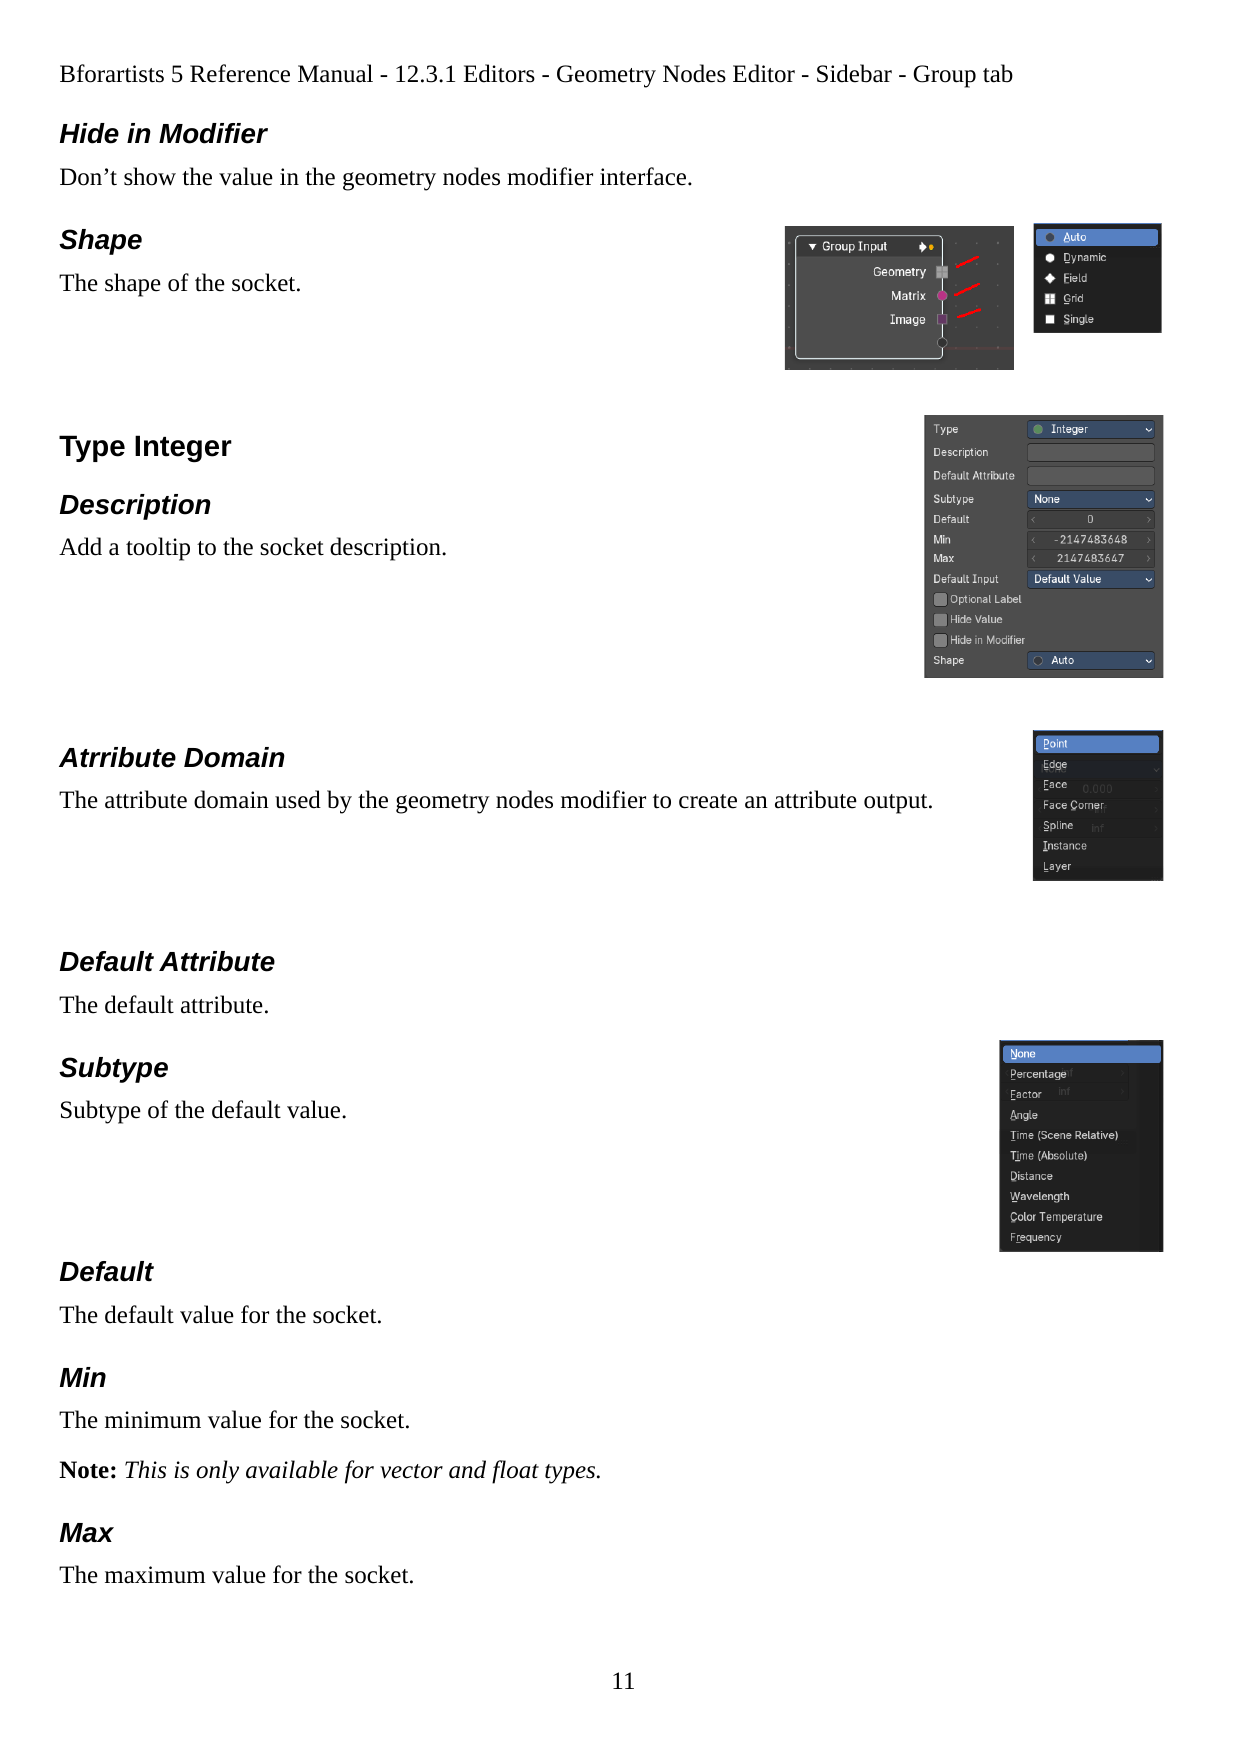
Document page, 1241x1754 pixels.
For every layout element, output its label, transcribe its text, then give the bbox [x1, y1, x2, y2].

subtitle Description [59, 488, 924, 520]
subtitle [1164, 1051, 1181, 1083]
subtitle Min [59, 1361, 1181, 1393]
text The minimum value for the socket. [59, 1406, 1181, 1434]
text The shape of the socket. [59, 268, 784, 296]
subtitle Shape [59, 223, 1033, 255]
subtitle [1164, 429, 1181, 463]
text [1162, 268, 1181, 296]
text Add a tooltip to the socket description. [59, 532, 924, 561]
text Subtype of the default value. [59, 1096, 999, 1124]
subtitle Atrribute Domain [59, 741, 1032, 773]
subtitle Hide in Modifier [59, 117, 1181, 149]
text Note: This is only available for vector and float types. [59, 1455, 1181, 1483]
subtitle Type Integer [59, 429, 924, 463]
subtitle [1164, 741, 1181, 773]
text Don’t show the value in the geometry nodes modifier interface. [59, 162, 1181, 190]
text The default attribute. [59, 990, 1181, 1018]
picture [1032, 730, 1164, 881]
subtitle [1162, 223, 1181, 255]
subtitle Default [59, 1255, 1181, 1287]
picture [924, 415, 1164, 678]
text [1014, 268, 1033, 296]
subtitle Max [59, 1516, 1181, 1548]
picture [999, 1040, 1164, 1252]
text The attribute domain used by the geometry nodes modifier to create an attribute output. [59, 786, 1032, 814]
picture [1033, 223, 1162, 333]
subtitle Default Attribute [59, 945, 1181, 977]
picture [784, 226, 1014, 370]
text The default value for the socket. [59, 1300, 1181, 1328]
subtitle Subtype [59, 1051, 999, 1083]
subtitle [1164, 488, 1181, 520]
text The maximum value for the socket. [59, 1561, 1181, 1589]
